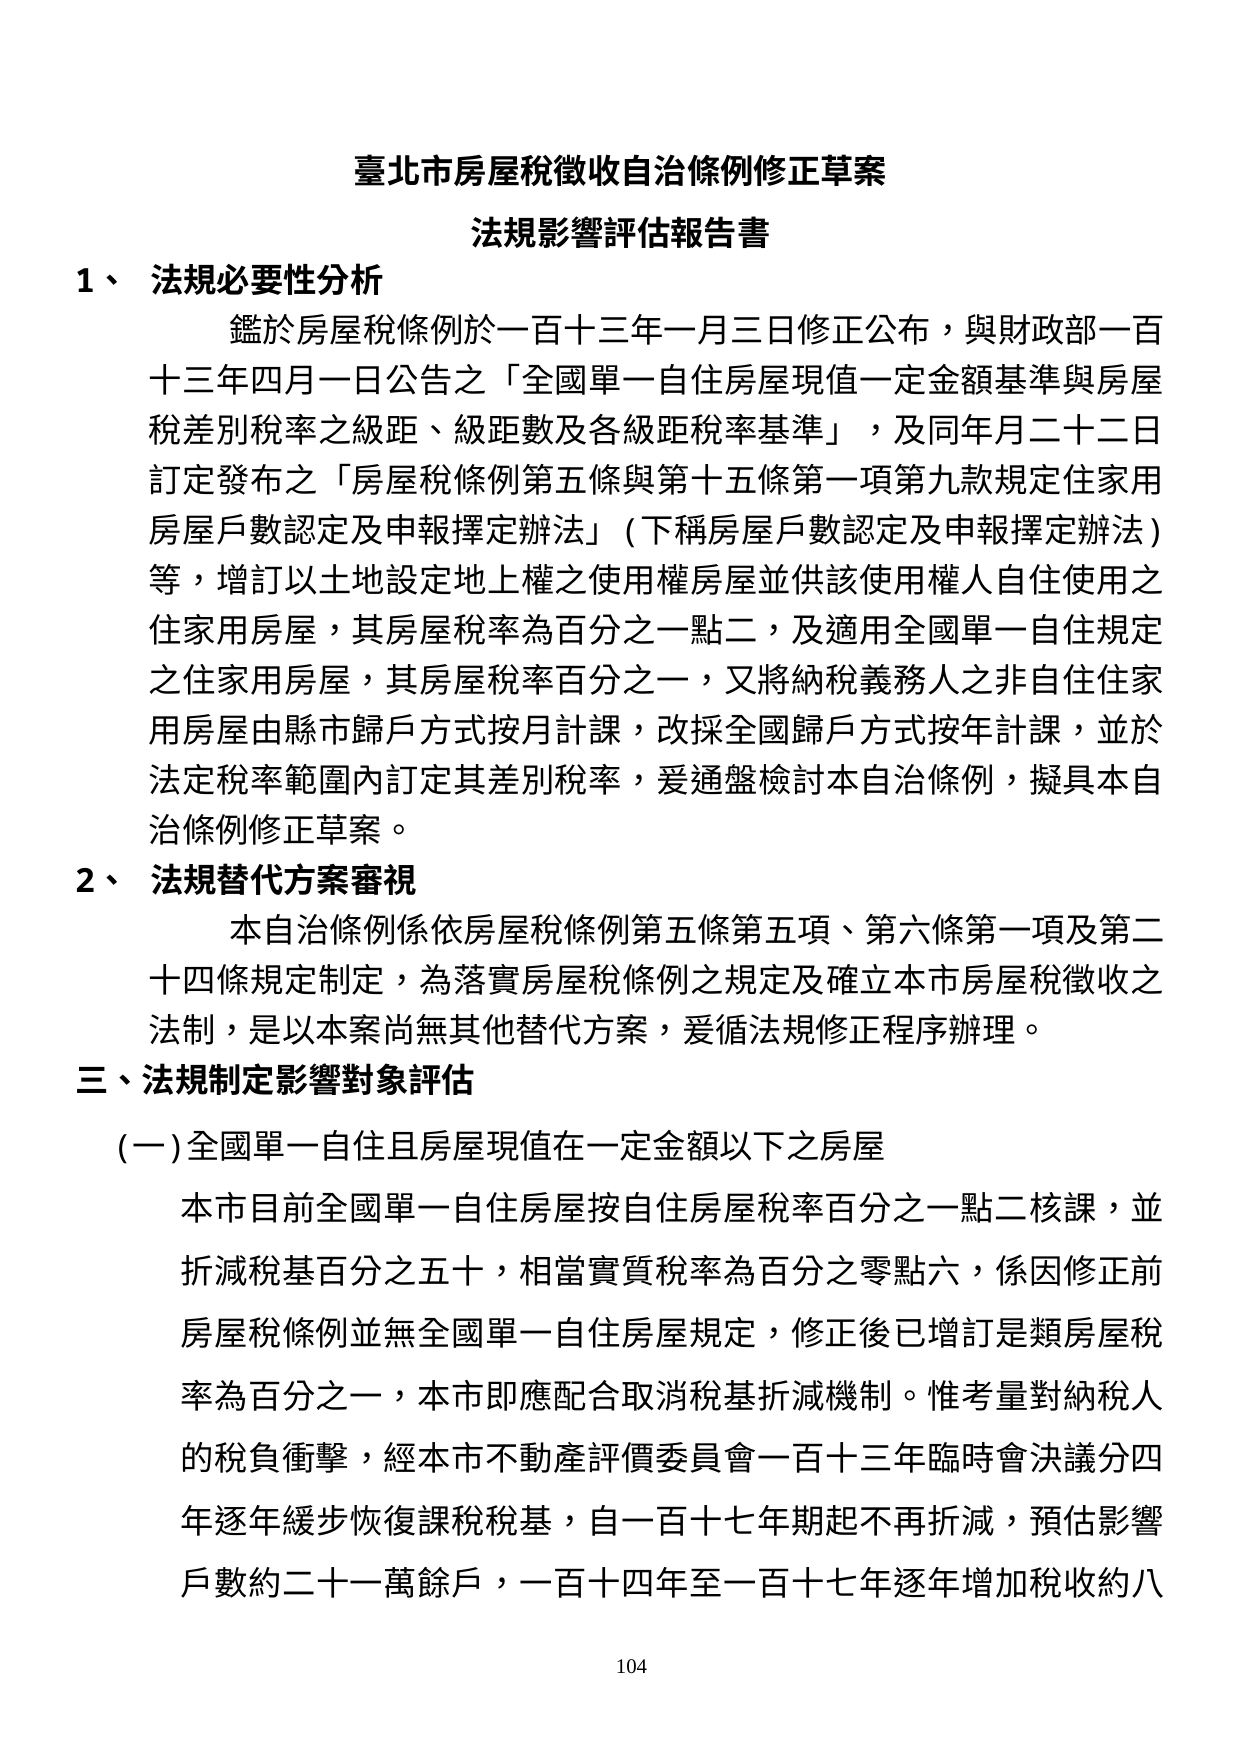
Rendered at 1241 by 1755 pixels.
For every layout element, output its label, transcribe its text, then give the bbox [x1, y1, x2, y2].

text (一)全國單一自住且房屋現值在一定金額以下之房屋 [112, 1102, 1165, 1164]
text 三、法規制定影響對象評估 [75, 1052, 1165, 1102]
list 法規替代方案審視 [75, 852, 1165, 902]
text 鑑於房屋稅條例於一百十三年一月三日修正公布，與財政部一百十三年四月一日公告之「全國單一自住房屋現值一定金額基準與房屋稅差別稅率之級距、級距數及各級距稅率基準」，及同年月二十二日訂定發布之「房屋稅條例第五條與第十五條第一項第九款規定住家用房屋戶數認定及申報擇定辦法」(下稱房屋戶數認定及申報擇定辦法)等，增訂以土地設定地上權之使用權房屋並供該使用權人自住使用之住家用房屋，其房屋稅率為百分之一點二，及適用全國單一自住規定之住家用房屋，其房屋稅率百分之一，又將納稅義務人之非自住住家用房屋由縣市歸戶方式按月計課，改採全國歸戶方式按年計課，並於法定稅率範圍內訂定其差別稅率，爰通盤檢討本自治條例，擬具本自治條例修正草案。 [149, 302, 1165, 852]
list 法規必要性分析 [75, 252, 1165, 302]
text 本自治條例係依房屋稅條例第五條第五項、第六條第一項及第二十四條規定制定，為落實房屋稅條例之規定及確立本市房屋稅徵收之法制，是以本案尚無其他替代方案，爰循法規修正程序辦理。 [149, 902, 1165, 1052]
text 本市目前全國單一自住房屋按自住房屋稅率百分之一點二核課，並折減稅基百分之五十，相當實質稅率為百分之零點六，係因修正前房屋稅條例並無全國單一自住房屋規定，修正後已增訂是類房屋稅率為百分之一，本市即應配合取消稅基折減機制。惟考量對納稅人的稅負衝擊，經本市不動產評價委員會一百十三年臨時會決議分四年逐年緩步恢復課稅稅基，自一百十七年期起不再折減，預估影響戶數約二十一萬餘戶，一百十四年至一百十七年逐年增加稅收約八 [180, 1164, 1165, 1602]
text 臺北市房屋稅徵收自治條例修正草案 [75, 127, 1165, 189]
text 法規影響評估報告書 [75, 189, 1165, 252]
